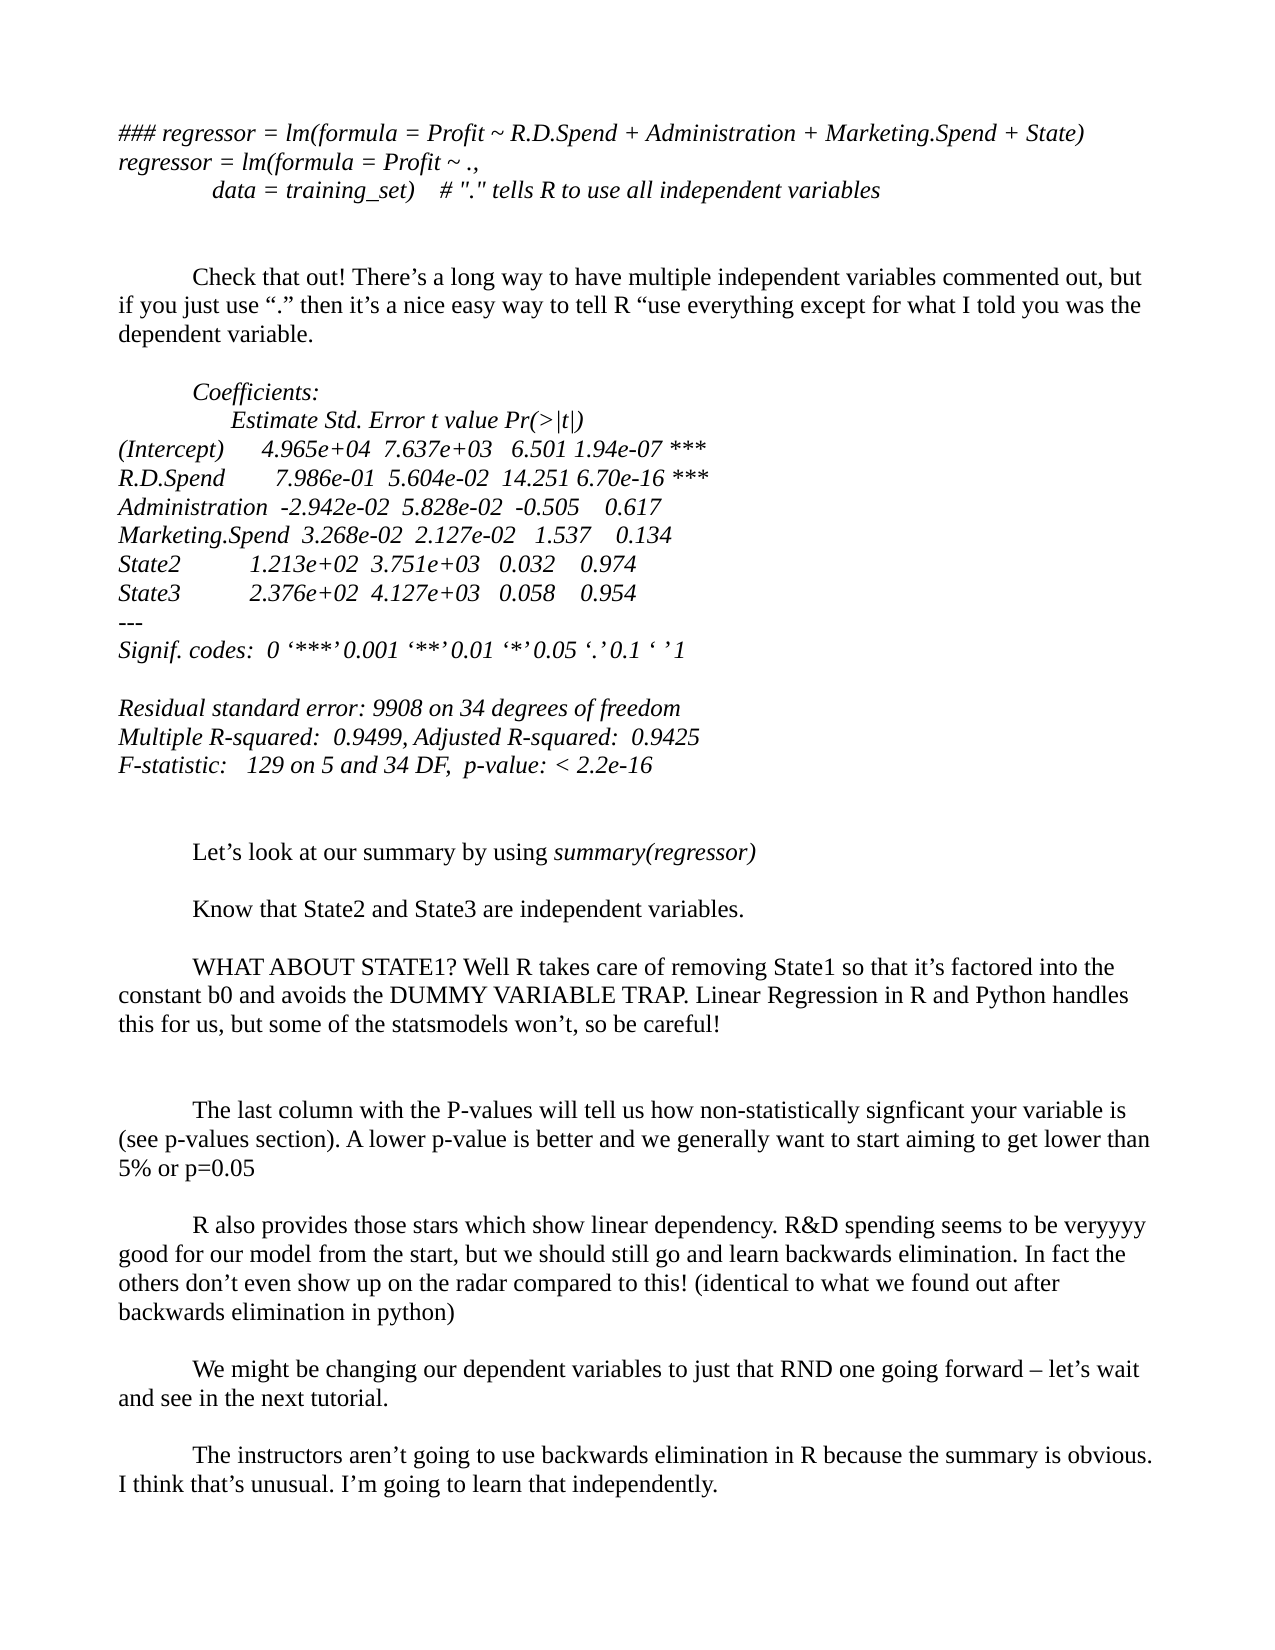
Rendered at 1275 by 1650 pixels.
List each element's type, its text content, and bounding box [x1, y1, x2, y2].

text Know that State2 and State3 are independent variables. [118, 894, 1157, 923]
text The last column with the P-values will tell us how non-statistically signficant your variable is (see p-values section). A lower p-value is better and we generally want to start aiming to get lower than 5% or p=0.05 [118, 1096, 1157, 1182]
text Coefficients: [118, 377, 1157, 406]
text We might be changing our dependent variables to just that RND one going forward – let’s wait and see in the next tutorial. [118, 1354, 1157, 1412]
text State3 2.376e+02 4.127e+03 0.058 0.954 [118, 578, 1157, 607]
text State2 1.213e+02 3.751e+03 0.032 0.974 [118, 549, 1157, 578]
text (Intercept) 4.965e+04 7.637e+03 6.501 1.94e-07 *** [118, 434, 1157, 463]
text R.D.Spend 7.986e-01 5.604e-02 14.251 6.70e-16 *** [118, 463, 1157, 492]
text R also provides those stars which show linear dependency. R&D spending seems to be veryyyy good for our model from the start, but we should still go and learn backwards elimination. In fact the others don’t even show up on the radar compared to this! (identical to what we found out after backwards elimination in python) [118, 1211, 1157, 1326]
text data = training_set) # "." tells R to use all independent variables [118, 176, 1157, 204]
text regressor = lm(formula = Profit ~ ., [118, 147, 1157, 176]
text Check that out! There’s a long way to have multiple independent variables commented out, but if you just use “.” then it’s a nice easy way to tell R “use everything except for what I told you was the dependent variable. [118, 262, 1157, 348]
text Marketing.Spend 3.268e-02 2.127e-02 1.537 0.134 [118, 521, 1157, 549]
text Let’s look at our summary by using summary(regressor) [118, 837, 1157, 866]
text F-statistic: 129 on 5 and 34 DF, p-value: < 2.2e-16 [118, 751, 1157, 779]
text The instructors aren’t going to use backwards elimination in R because the summary is obvious. I think that’s unusual. I’m going to learn that independently. [118, 1441, 1157, 1498]
text --- [118, 607, 1157, 636]
text Estimate Std. Error t value Pr(>|t|) [118, 406, 1157, 434]
text Signif. codes: 0 ‘***’ 0.001 ‘**’ 0.01 ‘*’ 0.05 ‘.’ 0.1 ‘ ’ 1 [118, 636, 1157, 664]
text Multiple R-squared: 0.9499, Adjusted R-squared: 0.9425 [118, 722, 1157, 751]
text ### regressor = lm(formula = Profit ~ R.D.Spend + Administration + Marketing.Spend + State) [118, 118, 1157, 147]
text WHAT ABOUT STATE1? Well R takes care of removing State1 so that it’s factored into the constant b0 and avoids the DUMMY VARIABLE TRAP. Linear Regression in R and Python handles this for us, but some of the statsmodels won’t, so be careful! [118, 952, 1157, 1038]
text Residual standard error: 9908 on 34 degrees of freedom [118, 693, 1157, 722]
text Administration -2.942e-02 5.828e-02 -0.505 0.617 [118, 492, 1157, 521]
